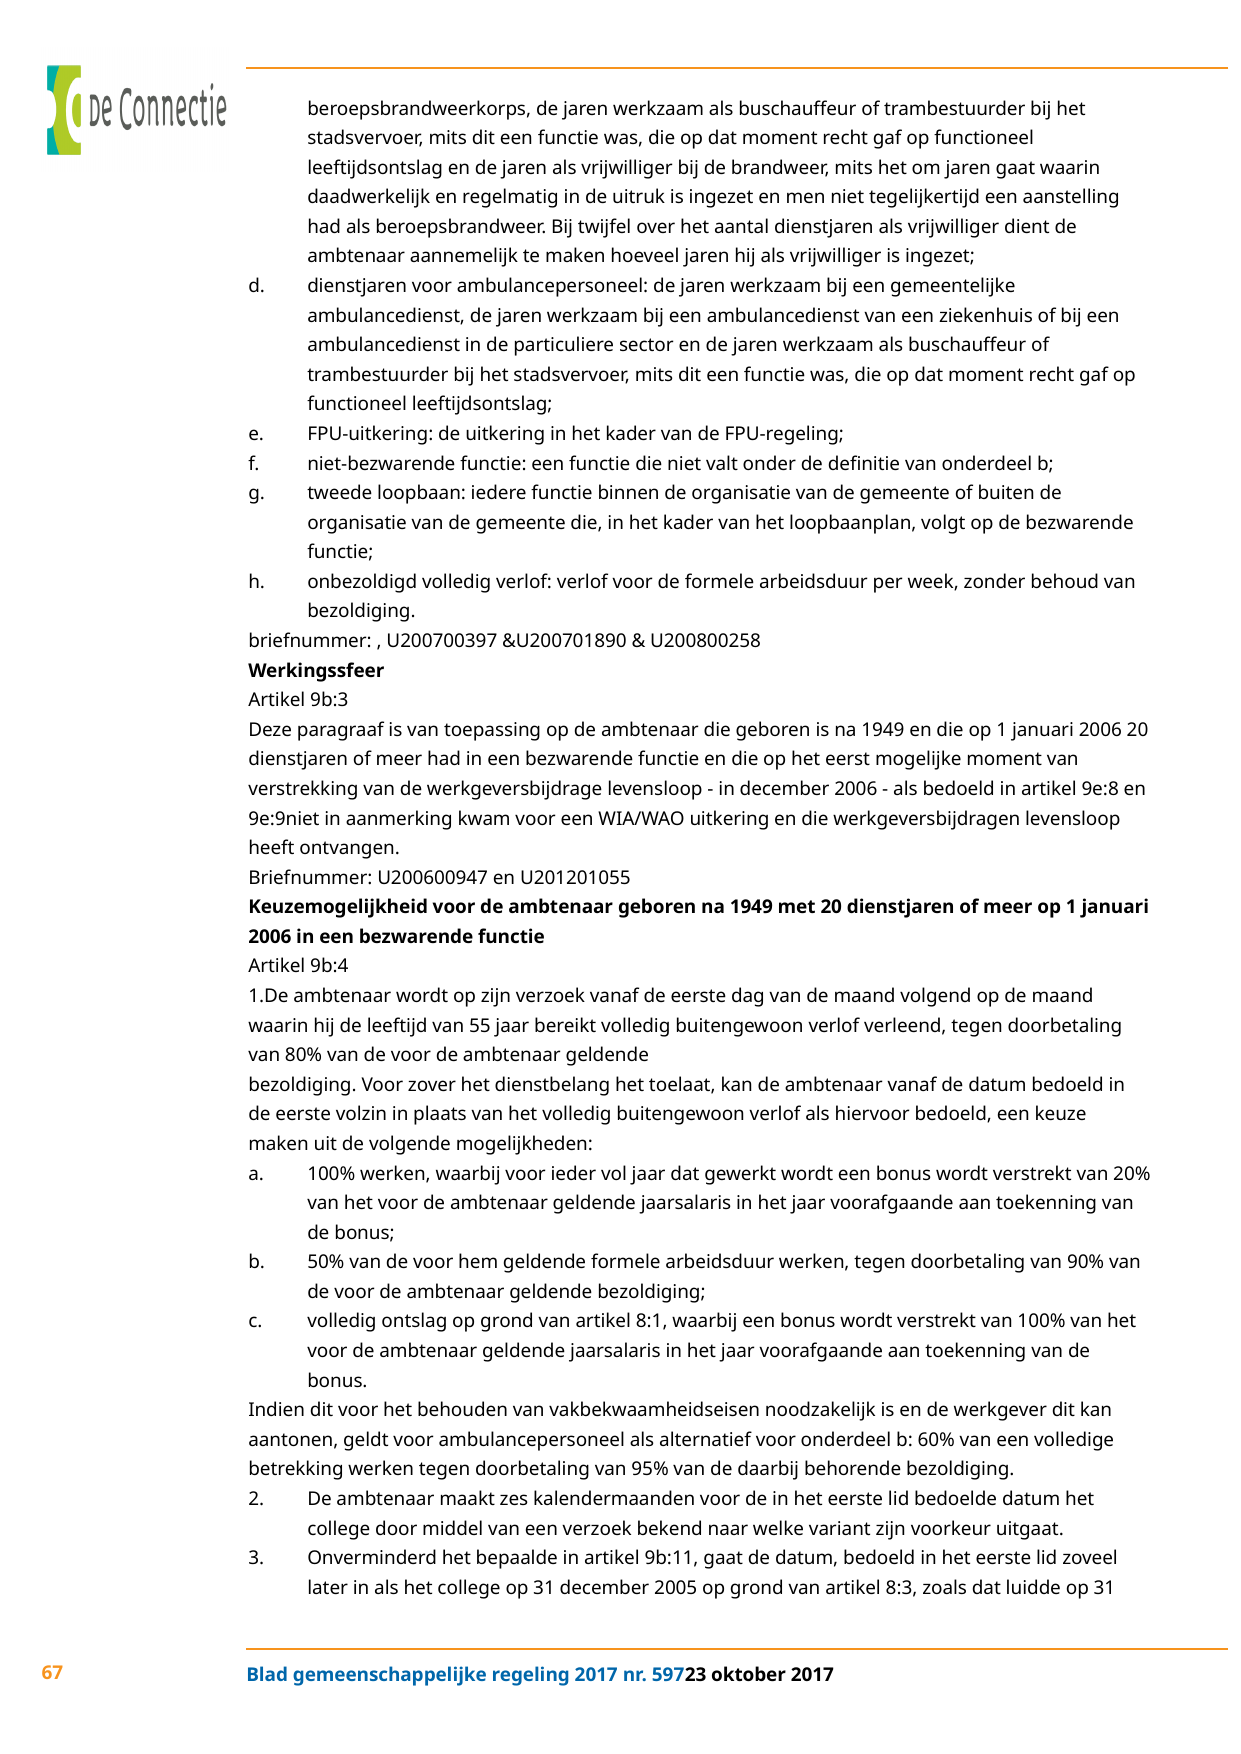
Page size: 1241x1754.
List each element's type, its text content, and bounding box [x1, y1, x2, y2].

list tweede loopbaan: iedere functie binnen de organisatie van de gemeente of buiten de organisatie van de gemeente die, in het kader van het loopbaanplan, volgt op de bezwarende functie; [248, 479, 1152, 564]
text Werkingssfeer [248, 657, 1152, 683]
list niet-bezwarende functie: een functie die niet valt onder de definitie van onderdeel b; [248, 450, 1152, 476]
list Onverminderd het bepaalde in artikel 9b:11, gaat de datum, bedoeld in het eerste lid zoveel later in als het college op 31 december 2005 op grond van artikel 8:3, zoals dat luidde op 31 [248, 1544, 1152, 1600]
list onbezoldigd volledig verlof: verlof voor de formele arbeidsduur per week, zonder behoud van bezoldiging. [248, 568, 1152, 623]
picture [41, 47, 231, 172]
text Briefnummer: U200600947 en U201201055 [248, 864, 1152, 890]
list beroepsbrandweerkorps, de jaren werkzaam als buschauffeur of trambestuurder bij het stadsvervoer, mits dit een functie was, die op dat moment recht gaf op functioneel leeftijdsontslag en de jaren als vrijwilliger bij de brandweer, mits het om jaren gaat waarin daadwerkelijk en regelmatig in de uitruk is ingezet en men niet tegelijkertijd een aanstelling had als beroepsbrandweer. Bij twijfel over het aantal dienstjaren als vrijwilliger dient de ambtenaar aannemelijk te maken hoeveel jaren hij als vrijwilliger is ingezet; [248, 95, 1152, 268]
text briefnummer: , U200700397 &U200701890 & U200800258 [248, 627, 1152, 653]
text Artikel 9b:4 [248, 953, 1152, 978]
list dienstjaren voor ambulancepersoneel: de jaren werkzaam bij een gemeentelijke ambulancedienst, de jaren werkzaam bij een ambulancedienst van een ziekenhuis of bij een ambulancedienst in de particuliere sector en de jaren werkzaam als buschauffeur of trambestuurder bij het stadsvervoer, mits dit een functie was, die op dat moment recht gaf op functioneel leeftijdsontslag; [248, 272, 1152, 416]
text Deze paragraaf is van toepassing op de ambtenaar die geboren is na 1949 en die op 1 januari 2006 20 dienstjaren of meer had in een bezwarende functie en die op het eerst mogelijke moment van verstrekking van de werkgeversbijdrage levensloop - in december 2006 - als bedoeld in artikel 9e:8 en 9e:9niet in aanmerking kwam voor een WIA/WAO uitkering en die werkgeversbijdragen levensloop heeft ontvangen. [248, 716, 1152, 860]
text 1.De ambtenaar wordt op zijn verzoek vanaf de eerste dag van de maand volgend op de maand waarin hij de leeftijd van 55 jaar bereikt volledig buitengewoon verlof verleend, tegen doorbetaling van 80% van de voor de ambtenaar geldende [248, 982, 1152, 1067]
list 50% van de voor hem geldende formele arbeidsduur werken, tegen doorbetaling van 90% van de voor de ambtenaar geldende bezoldiging; [248, 1248, 1152, 1304]
list De ambtenaar maakt zes kalendermaanden voor de in het eerste lid bedoelde datum het college door middel van een verzoek bekend naar welke variant zijn voorkeur uitgaat. [248, 1485, 1152, 1541]
list FPU-uitkering: de uitkering in het kader van de FPU-regeling; [248, 420, 1152, 446]
list volledig ontslag op grond van artikel 8:1, waarbij een bonus wordt verstrekt van 100% van het voor de ambtenaar geldende jaarsalaris in het jaar voorafgaande aan toekenning van de bonus. [248, 1308, 1152, 1393]
text Indien dit voor het behouden van vakbekwaamheidseisen noodzakelijk is en de werkgever dit kan aantonen, geldt voor ambulancepersoneel als alternatief voor onderdeel b: 60% van een volledige betrekking werken tegen doorbetaling van 95% van de daarbij behorende bezoldiging. [248, 1396, 1152, 1481]
text Keuzemogelijkheid voor de ambtenaar geboren na 1949 met 20 dienstjaren of meer op 1 januari 2006 in een bezwarende functie [248, 893, 1152, 949]
text bezoldiging. Voor zover het dienstbelang het toelaat, kan de ambtenaar vanaf de datum bedoeld in de eerste volzin in plaats van het volledig buitengewoon verlof als hiervoor bedoeld, een keuze maken uit de volgende mogelijkheden: [248, 1071, 1152, 1156]
list 100% werken, waarbij voor ieder vol jaar dat gewerkt wordt een bonus wordt verstrekt van 20% van het voor de ambtenaar geldende jaarsalaris in het jaar voorafgaande aan toekenning van de bonus; [248, 1160, 1152, 1245]
text Artikel 9b:3 [248, 686, 1152, 712]
